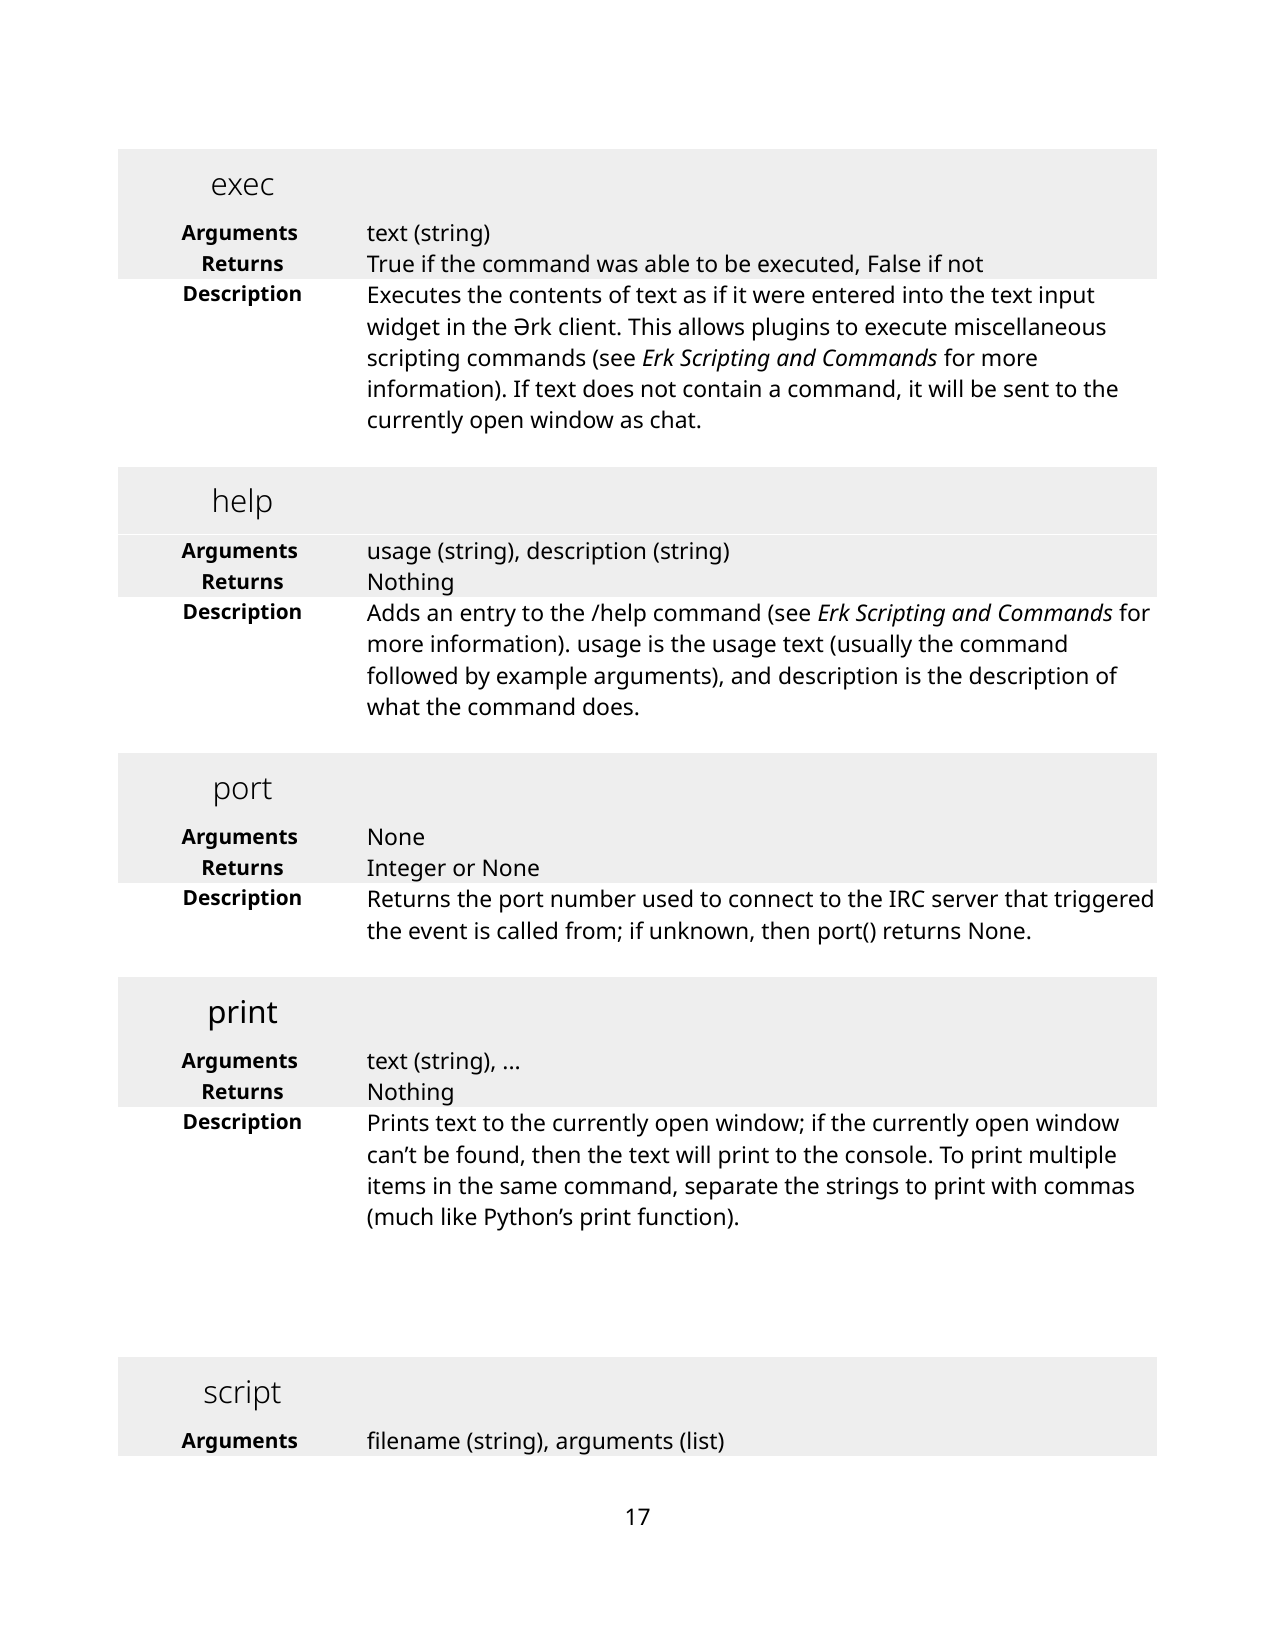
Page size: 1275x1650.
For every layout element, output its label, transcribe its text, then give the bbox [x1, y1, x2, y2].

table_cell Nothing [367, 566, 1157, 597]
table_cell Adds an entry to the /help command (see Erk Scripting and Commands for more information). usage is the usage text (usually the command followed by example arguments), and description is the description of what the command does. [367, 597, 1157, 722]
table_header [367, 467, 1157, 534]
table_cell True if the command was able to be executed, False if not [367, 248, 1157, 279]
table_cell Returns [118, 566, 367, 597]
table_cell Description [118, 884, 367, 946]
table_cell usage (string), description (string) [367, 535, 1157, 566]
table_cell None [367, 821, 1157, 852]
table_header help [118, 467, 367, 534]
table_cell Returns [118, 1076, 367, 1107]
table_cell Nothing [367, 1076, 1157, 1107]
table_cell Integer or None [367, 852, 1157, 883]
table_header [367, 977, 1157, 1045]
table_header [367, 1357, 1157, 1425]
table_cell Returns the port number used to connect to the IRC server that triggered the event is called from; if unknown, then port() returns None. [367, 884, 1157, 946]
table_header [367, 753, 1157, 821]
table_header script [118, 1357, 367, 1425]
table_cell Arguments [118, 821, 367, 852]
table_cell text (string), ... [367, 1045, 1157, 1076]
table_cell Description [118, 1107, 367, 1232]
table_header print [118, 977, 367, 1045]
table_cell text (string) [367, 217, 1157, 248]
table_header port [118, 753, 367, 821]
table_cell Executes the contents of text as if it were entered into the text input widget in the Ərk client. This allows plugins to execute miscellaneous scripting commands (see Erk Scripting and Commands for more information). If text does not contain a command, it will be sent to the currently open window as chat. [367, 280, 1157, 436]
table_cell Returns [118, 852, 367, 883]
table_cell Returns [118, 248, 367, 279]
table_cell Arguments [118, 535, 367, 566]
table_cell Prints text to the currently open window; if the currently open window can’t be found, then the text will print to the console. To print multiple items in the same command, separate the strings to print with commas (much like Python’s print function). [367, 1107, 1157, 1232]
table_header [367, 149, 1157, 217]
table_cell Arguments [118, 1045, 367, 1076]
table_cell Arguments [118, 217, 367, 248]
table_cell Description [118, 280, 367, 436]
table_header exec [118, 149, 367, 217]
table_cell Arguments [118, 1425, 367, 1456]
table_cell Description [118, 597, 367, 722]
table_cell filename (string), arguments (list) [367, 1425, 1157, 1456]
